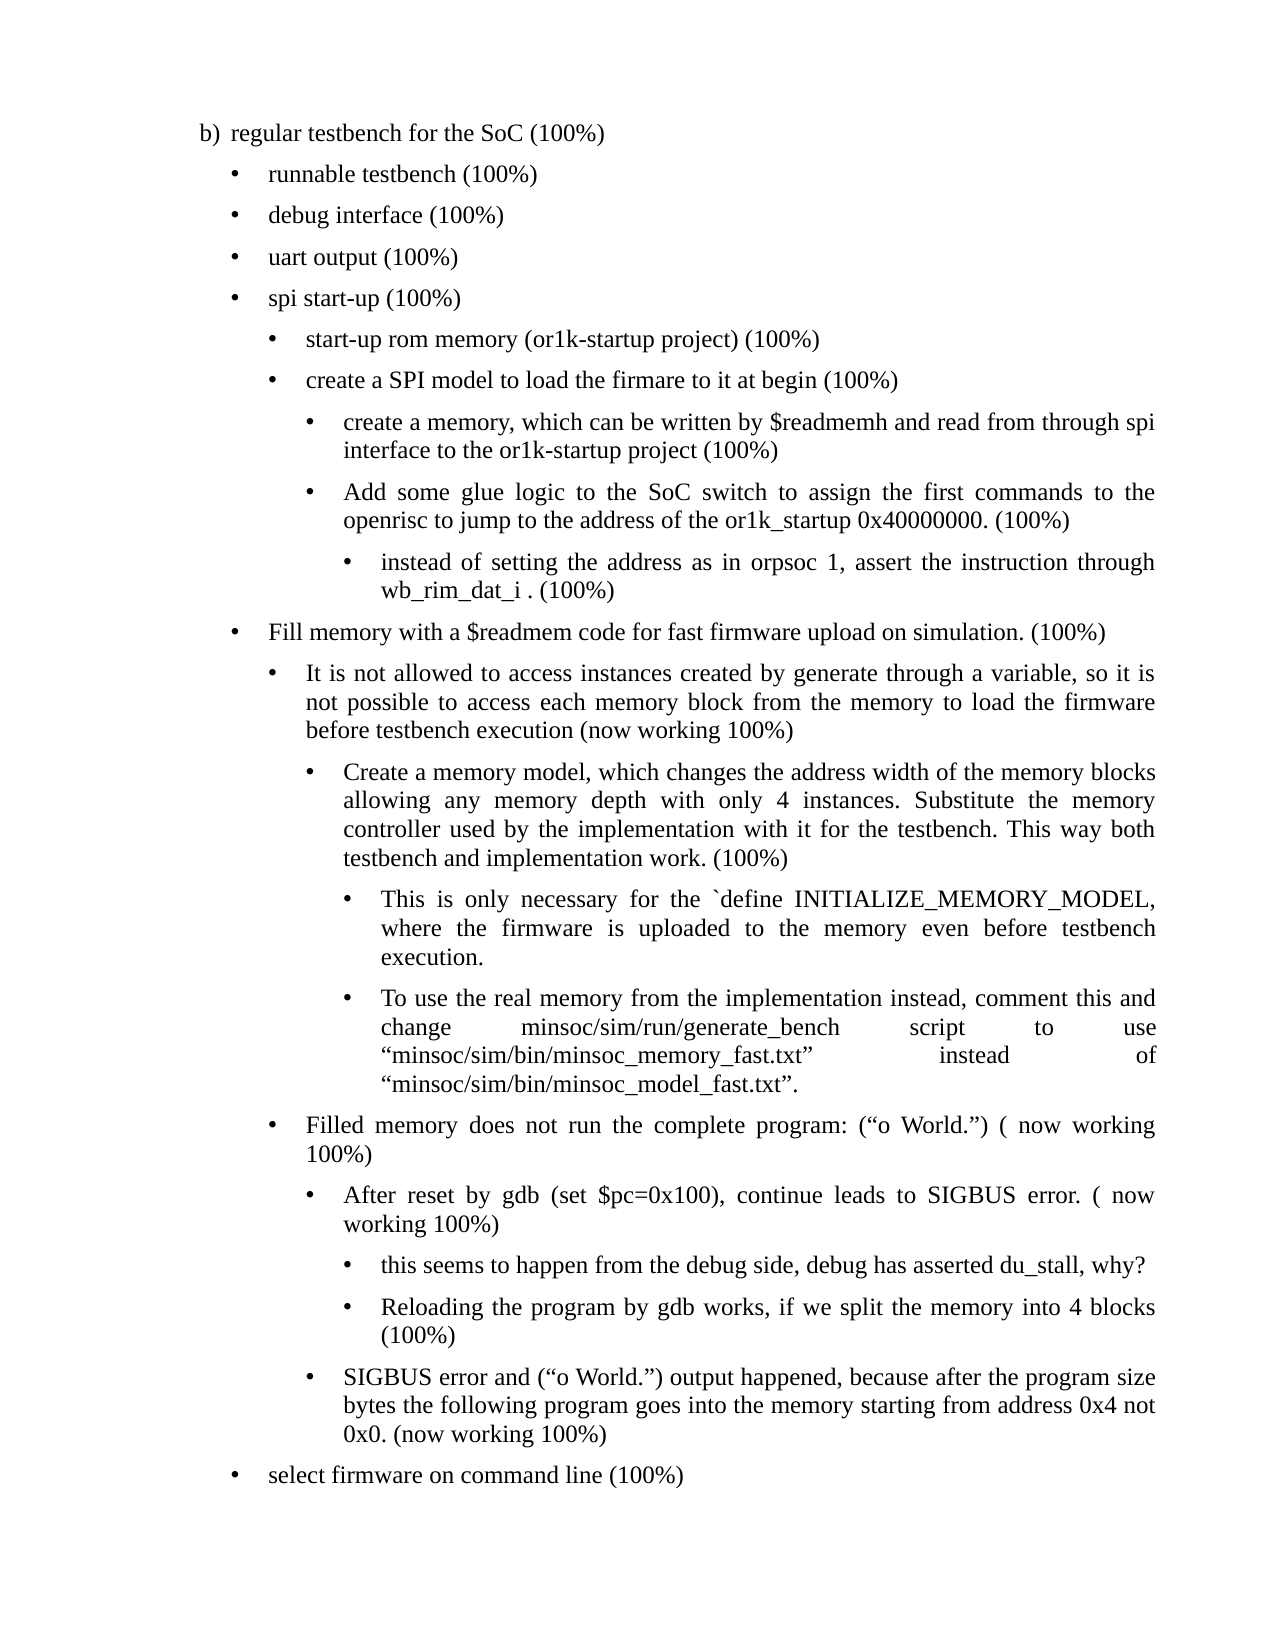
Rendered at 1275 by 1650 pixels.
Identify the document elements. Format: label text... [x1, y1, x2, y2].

list spi start-up (100%) [231, 283, 1157, 312]
list uart output (100%) [231, 242, 1157, 271]
list select firmware on command line (100%) [231, 1461, 1157, 1489]
list debug interface (100%) [231, 201, 1157, 229]
list this seems to happen from the debug side, debug has asserted du_stall, why? [343, 1251, 1157, 1279]
list instead of setting the address as in orpsoc 1, assert the instruction through wb_rim_dat_i . (100%) [343, 547, 1157, 604]
list runnable testbench (100%) [231, 159, 1157, 188]
list It is not allowed to access instances created by generate through a variable, so it is not possible to access each memory block from the memory to load the firmware before testbench execution (now working 100%) [268, 658, 1157, 744]
list create a SPI model to load the firmare to it at begin (100%) [268, 366, 1157, 394]
list To use the real memory from the implementation instead, comment this and change minsoc/sim/run/generate_bench script to use “minsoc/sim/bin/minsoc_memory_fast.txt” instead of “minsoc/sim/bin/minsoc_model_fast.txt”. [343, 983, 1157, 1098]
list start-up rom memory (or1k-startup project) (100%) [268, 324, 1157, 353]
list Filled memory does not run the complete program: (“o World.”) ( now working 100%) [268, 1111, 1157, 1168]
list Fill memory with a $readmem code for fast firmware upload on simulation. (100%) [231, 617, 1157, 646]
list Reloading the program by gdb works, if we split the memory into 4 blocks (100%) [343, 1292, 1157, 1349]
list After reset by gdb (set $pc=0x100), continue leads to SIGBUS error. ( now working 100%) [306, 1181, 1157, 1238]
list regular testbench for the SoC (100%) [193, 118, 1157, 147]
list create a memory, which can be written by $readmemh and read from through spi interface to the or1k-startup project (100%) [306, 407, 1157, 464]
list Add some glue logic to the SoC switch to assign the first commands to the openrisc to jump to the address of the or1k_startup 0x40000000. (100%) [306, 477, 1157, 534]
list SIGBUS error and (“o World.”) output happened, because after the program size bytes the following program goes into the memory starting from address 0x4 not 0x0. (now working 100%) [306, 1362, 1157, 1448]
list Create a memory model, which changes the address width of the memory blocks allowing any memory depth with only 4 instances. Substitute the memory controller used by the implementation with it for the testbench. This way both testbench and implementation work. (100%) [306, 757, 1157, 872]
list This is only necessary for the `define INITIALIZE_MEMORY_MODEL, where the firmware is uploaded to the memory even before testbench execution. [343, 884, 1157, 971]
